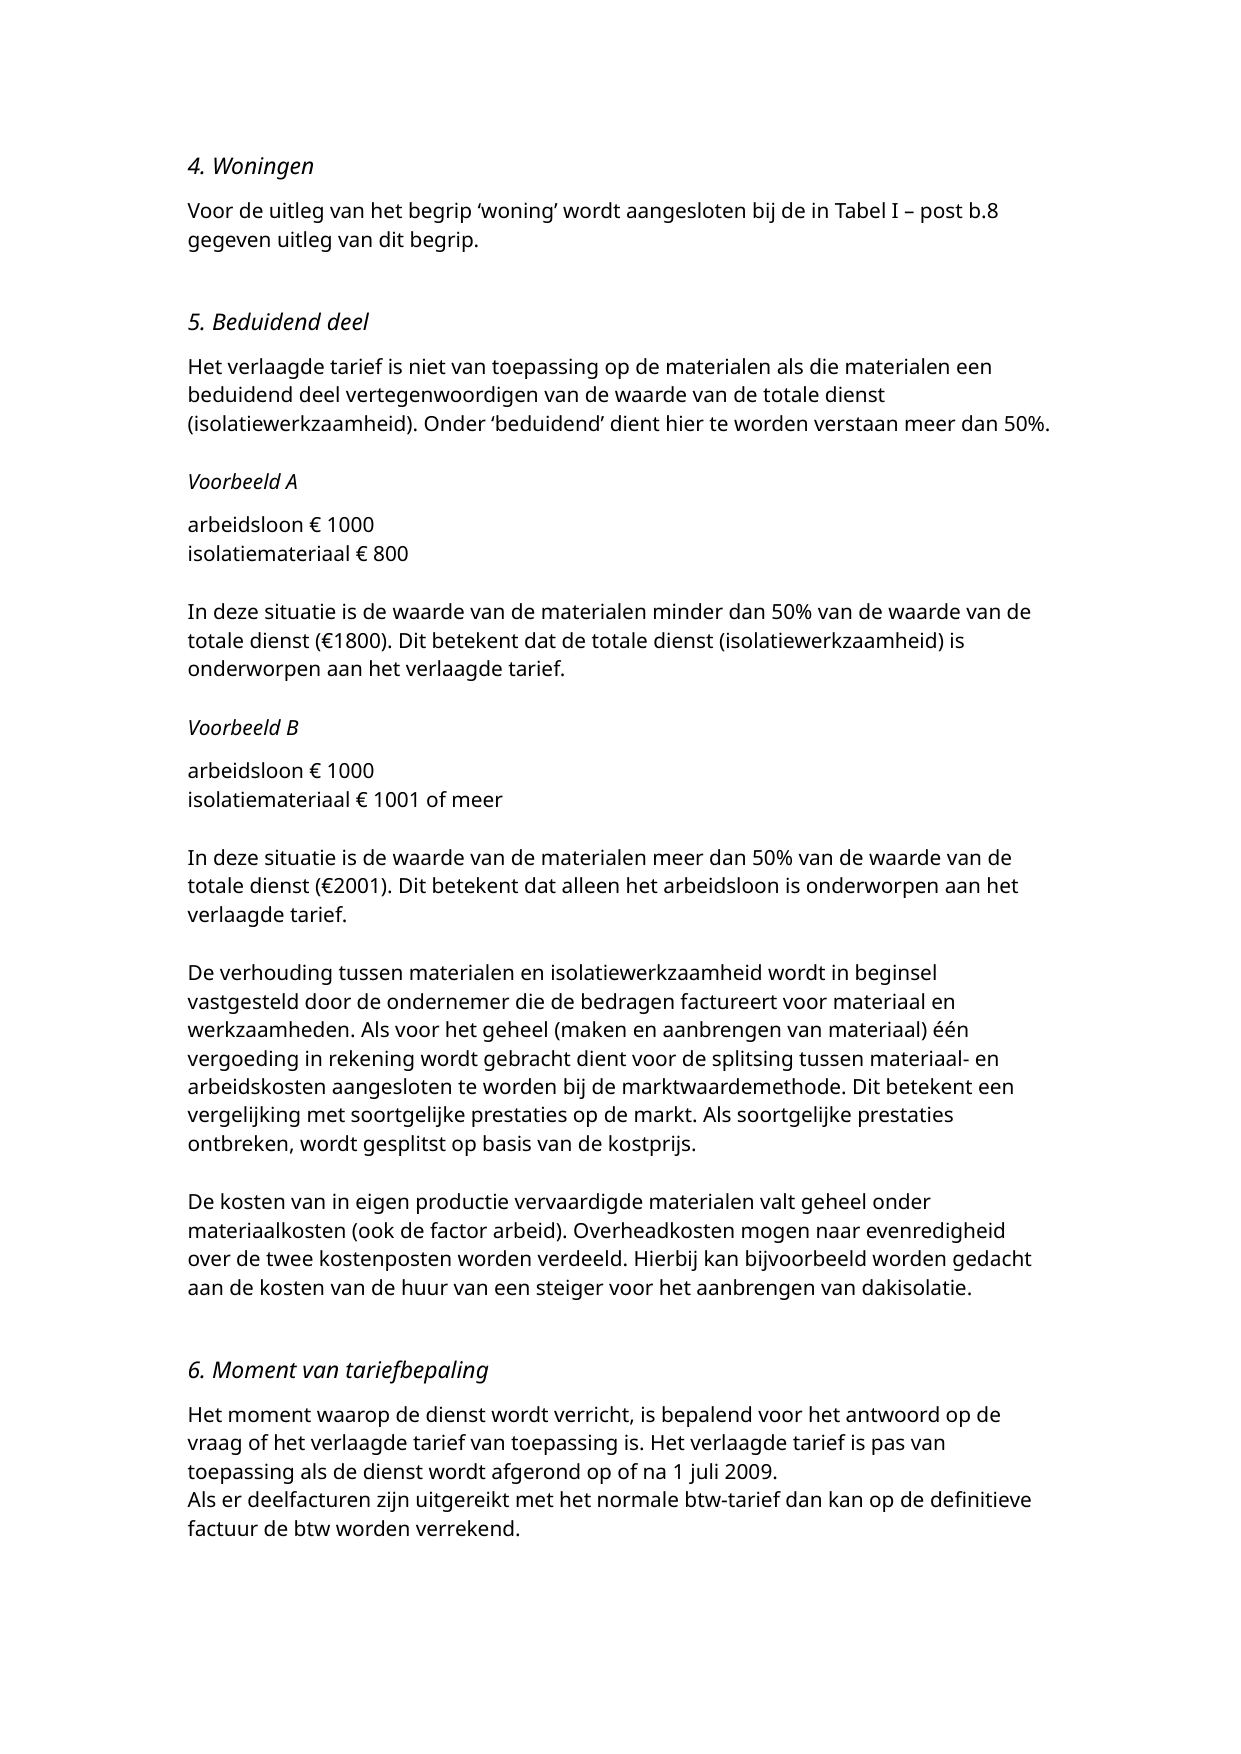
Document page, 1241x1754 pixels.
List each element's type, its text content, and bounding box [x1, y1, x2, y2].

text Voorbeeld B [187, 713, 1053, 741]
text De kosten van in eigen productie vervaardigde materialen valt geheel onder materiaalkosten (ook de factor arbeid). Overheadkosten mogen naar evenredigheid over de twee kostenposten worden verdeeld. Hierbij kan bijvoorbeeld worden gedacht aan de kosten van de huur van een steiger voor het aanbrengen van dakisolatie. [187, 1187, 1053, 1301]
text Voorbeeld A [187, 467, 1053, 496]
text isolatiemateriaal € 1001 of meer [187, 785, 1053, 813]
subtitle 5. Beduidend deel [187, 306, 1053, 337]
text Het moment waarop de dienst wordt verricht, is bepalend voor het antwoord op de vraag of het verlaagde tarief van toepassing is. Het verlaagde tarief is pas van toepassing als de dienst wordt afgerond op of na 1 juli 2009. [187, 1400, 1053, 1485]
text isolatiemateriaal € 800 [187, 539, 1053, 567]
subtitle 4. Woningen [187, 150, 1053, 181]
text Voor de uitleg van het begrip ‘woning’ wordt aangesloten bij de in Tabel I – post b.8 gegeven uitleg van dit begrip. [187, 196, 1053, 253]
text In deze situatie is de waarde van de materialen minder dan 50% van de waarde van de totale dienst (€1800). Dit betekent dat de totale dienst (isolatiewerkzaamheid) is onderworpen aan het verlaagde tarief. [187, 597, 1053, 683]
subtitle 6. Moment van tariefbepaling [187, 1354, 1053, 1385]
text Het verlaagde tarief is niet van toepassing op de materialen als die materialen een beduidend deel vertegenwoordigen van de waarde van de totale dienst (isolatiewerkzaamheid). Onder ‘beduidend’ dient hier te worden verstaan meer dan 50%. [187, 352, 1053, 437]
text arbeidsloon € 1000 [187, 511, 1053, 539]
text In deze situatie is de waarde van de materialen meer dan 50% van de waarde van de totale dienst (€2001). Dit betekent dat alleen het arbeidsloon is onderworpen aan het verlaagde tarief. [187, 843, 1053, 928]
text Als er deelfacturen zijn uitgereikt met het normale btw-tarief dan kan op de definitieve factuur de btw worden verrekend. [187, 1485, 1053, 1542]
text arbeidsloon € 1000 [187, 756, 1053, 785]
text De verhouding tussen materialen en isolatiewerkzaamheid wordt in beginsel vastgesteld door de ondernemer die de bedragen factureert voor materiaal en werkzaamheden. Als voor het geheel (maken en aanbrengen van materiaal) één vergoeding in rekening wordt gebracht dient voor de splitsing tussen materiaal- en arbeidskosten aangesloten te worden bij de marktwaardemethode. Dit betekent een vergelijking met soortgelijke prestaties op de markt. Als soortgelijke prestaties ontbreken, wordt gesplitst op basis van de kostprijs. [187, 958, 1053, 1157]
